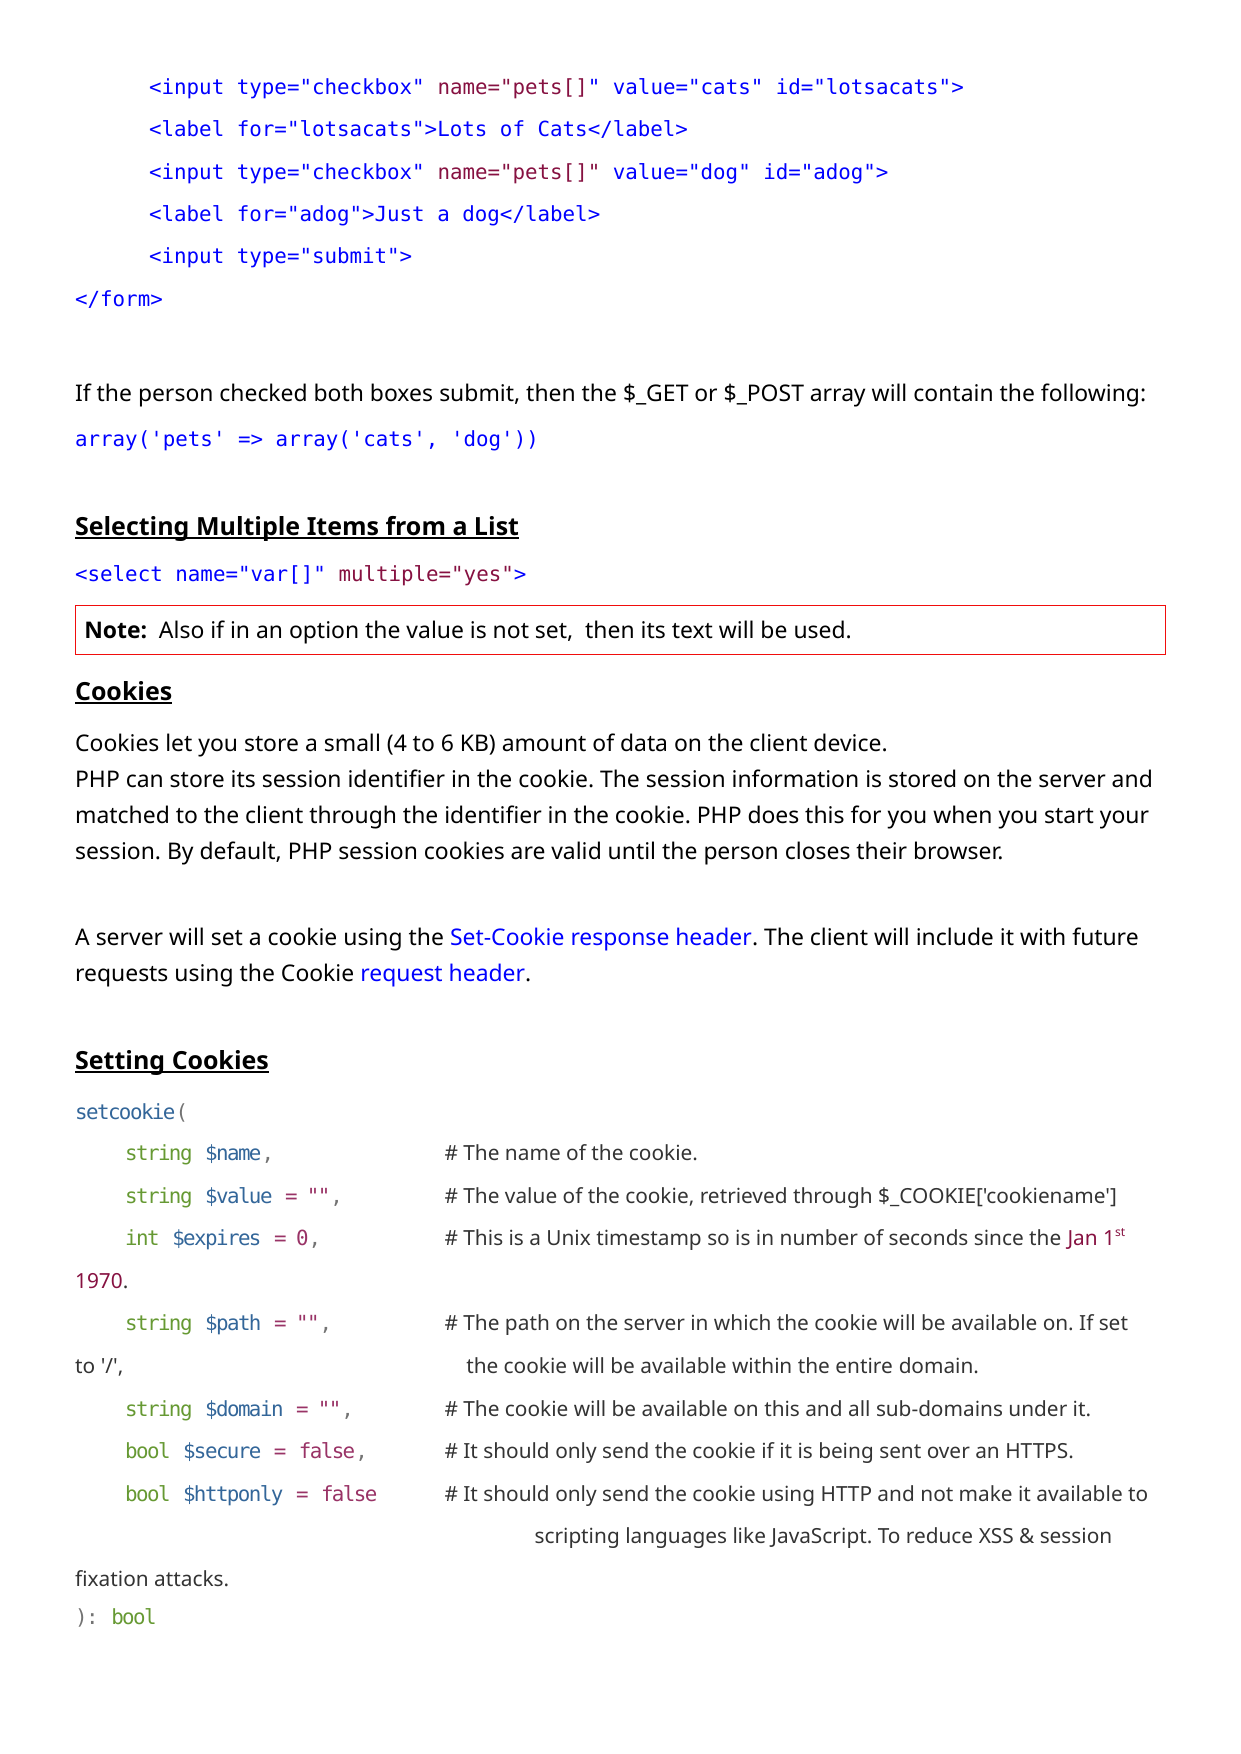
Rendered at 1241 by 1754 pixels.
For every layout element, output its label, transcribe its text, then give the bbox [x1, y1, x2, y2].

text Selecting Multiple Items from a List [75, 508, 1166, 542]
text If the person checked both boxes submit, then the $_GET or $_POST array will contain the following: [75, 377, 1166, 408]
text PHP can store its session identifier in the cookie. The session information is stored on the server and matched to the client through the identifier in the cookie. PHP does this for you when you start your session. By default, PHP session cookies are valid until the person closes their browser. [75, 763, 1166, 866]
text <label for="lotsacats">Lots of Cats</label> [75, 117, 1166, 142]
text <input type="submit"> [75, 244, 1166, 269]
text <select name="var[]" multiple="yes"> [75, 562, 1166, 586]
text Note: Also if in an option the value is not set, then its text will be used. [76, 606, 1165, 654]
text Cookies let you store a small (4 to 6 KB) amount of data on the client device. [75, 727, 1166, 758]
text Setting Cookies [75, 1042, 1166, 1077]
text <label for="adog">Just a dog</label> [75, 202, 1166, 226]
text A server will set a cookie using the Set-Cookie response header. The client will include it with future requests using the Cookie request header. [75, 921, 1166, 988]
text setcookie( string $name, # The name of the cookie. string $value = "", # The value of the cookie, retrieved through $_COOKIE['cookiename'] int $expires = 0, # This is a Unix timestamp so is in number of seconds since the Jan 1st 1970. string $path = "", # The path on the server in which the cookie will be available on. If set to '/', the cookie will be available within the entire domain. string $domain = "", # The cookie will be available on this and all sub-domains under it. bool $secure = false, # It should only send the cookie if it is being sent over an HTTPS. bool $httponly = false # It should only send the cookie using HTTP and not make it available to scripting languages like JavaScript. To reduce XSS & session fixation attacks. ): bool [75, 1100, 1166, 1629]
text </form> [75, 287, 1166, 311]
text Cookies [75, 673, 1166, 707]
text <input type="checkbox" name="pets[]" value="cats" id="lotsacats"> [75, 75, 1166, 99]
text array('pets' => array('cats', 'dog')) [75, 427, 1166, 451]
text <input type="checkbox" name="pets[]" value="dog" id="adog"> [75, 160, 1166, 184]
